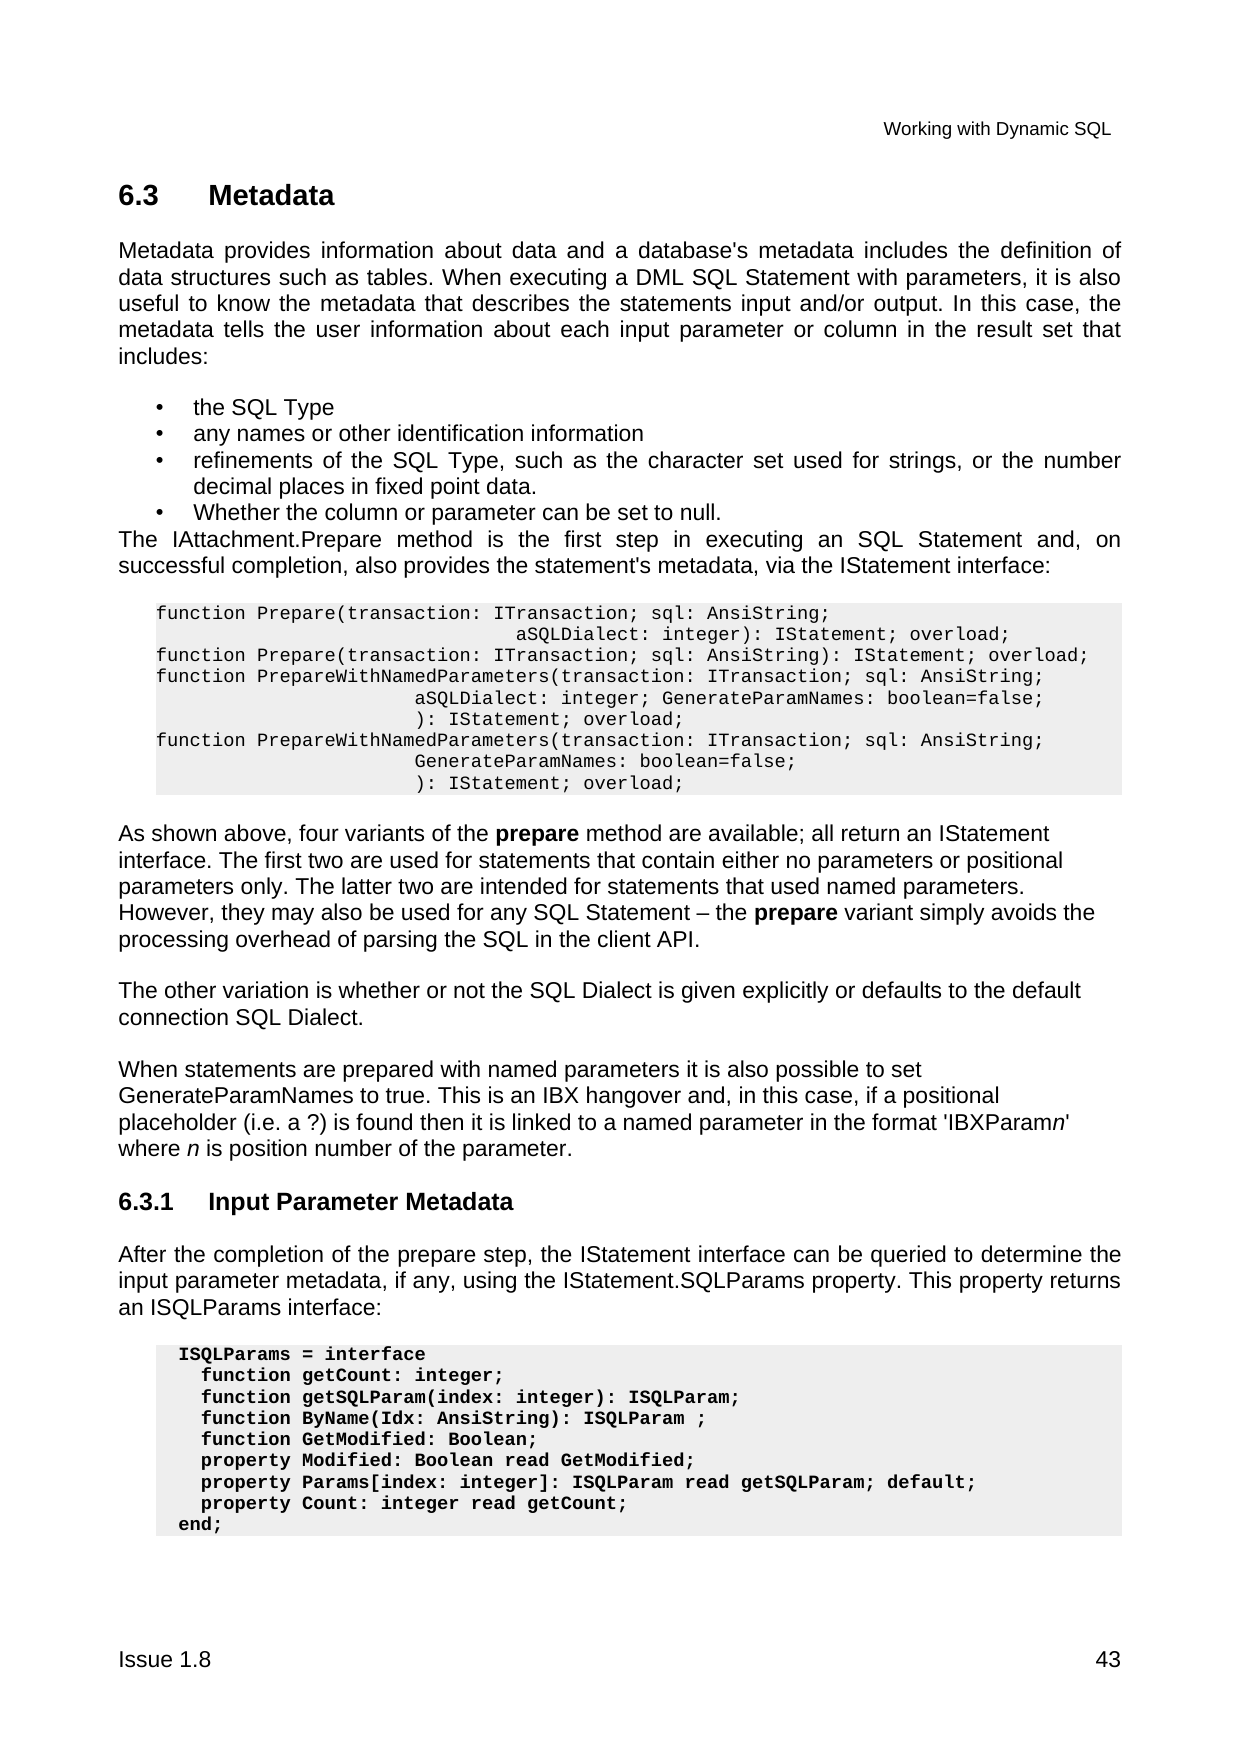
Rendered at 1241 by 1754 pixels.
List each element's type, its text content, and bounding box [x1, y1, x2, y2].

text The IAttachment.Prepare method is the first step in executing an SQL Statement and, on successful completion, also provides the statement's metadata, via the IStatement interface: [118, 526, 1122, 578]
list any names or other identification information [156, 420, 1122, 447]
text property Count: integer read getCount; [156, 1494, 1122, 1515]
list the SQL Type [156, 394, 1122, 420]
text function PrepareWithNamedParameters(transaction: ITransaction; sql: AnsiString; [156, 667, 1122, 688]
text function PrepareWithNamedParameters(transaction: ITransaction; sql: AnsiString; [156, 731, 1122, 752]
text property Params[index: integer]: ISQLParam read getSQLParam; default; [156, 1472, 1122, 1494]
text As shown above, four variants of the prepare method are available; all return an IStatement interface. The first two are used for statements that contain either no parameters or positional parameters only. The latter two are intended for statements that used named parameters. However, they may also be used for any SQL Statement – the prepare variant simply avoids the processing overhead of parsing the SQL in the client API. [118, 820, 1122, 952]
text function getSQLParam(index: integer): ISQLParam; [156, 1387, 1122, 1409]
text When statements are prepared with named parameters it is also possible to set GenerateParamNames to true. This is an IBX hangover and, in this case, if a positional placeholder (i.e. a ?) is found then it is linked to a named parameter in the format 'IBXParamn' where n is position number of the parameter. [118, 1056, 1122, 1161]
text Metadata provides information about data and a database's metadata includes the definition of data structures such as tables. When executing a DML SQL Statement with parameters, it is also useful to know the metadata that describes the statements input and/or output. In this case, the metadata tells the user information about each input parameter or column in the result set that includes: [118, 237, 1122, 369]
text ISQLParams = interface [156, 1345, 1122, 1366]
text function Prepare(transaction: ITransaction; sql: AnsiString): IStatement; overload; [156, 646, 1122, 667]
text GenerateParamNames: boolean=false; [156, 752, 1122, 773]
text ): IStatement; overload; [156, 710, 1122, 731]
text aSQLDialect: integer; GenerateParamNames: boolean=false; [156, 688, 1122, 710]
list Whether the column or parameter can be set to null. [156, 499, 1122, 526]
text function getCount: integer; [156, 1366, 1122, 1387]
text function Prepare(transaction: ITransaction; sql: AnsiString; [156, 603, 1122, 625]
text function ByName(Idx: AnsiString): ISQLParam ; [156, 1409, 1122, 1430]
text The other variation is whether or not the SQL Dialect is given explicitly or defaults to the default connection SQL Dialect. [118, 977, 1122, 1030]
text end; [156, 1515, 1122, 1536]
text property Modified: Boolean read GetModified; [156, 1451, 1122, 1472]
text After the completion of the prepare step, the IStatement interface can be queried to determine the input parameter metadata, if any, using the IStatement.SQLParams property. This property returns an ISQLParams interface: [118, 1241, 1122, 1320]
subtitle Input Parameter Metadata [118, 1187, 1122, 1215]
list refinements of the SQL Type, such as the character set used for strings, or the number decimal places in fixed point data. [156, 447, 1122, 499]
subtitle Metadata [118, 178, 1122, 212]
text ): IStatement; overload; [156, 773, 1122, 795]
text function GetModified: Boolean; [156, 1430, 1122, 1451]
text aSQLDialect: integer): IStatement; overload; [156, 625, 1122, 646]
